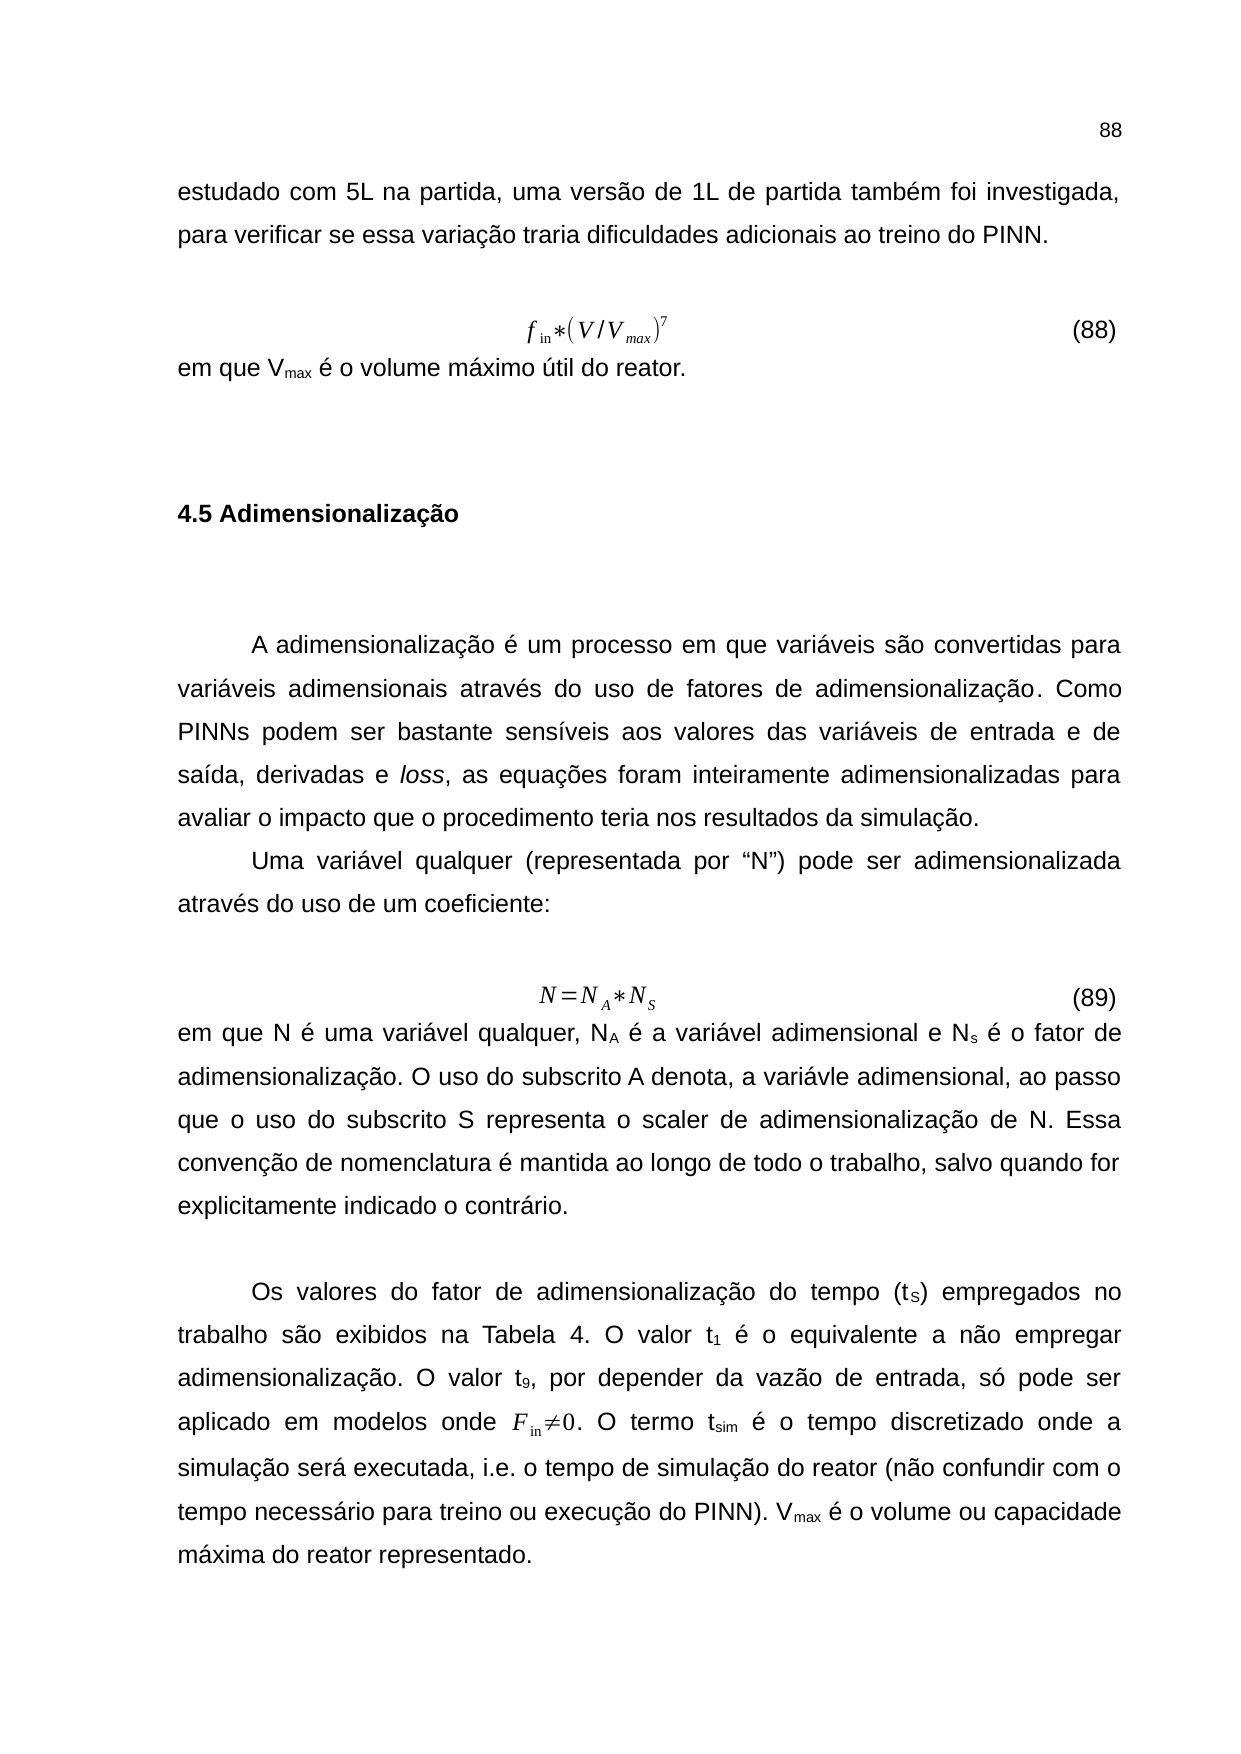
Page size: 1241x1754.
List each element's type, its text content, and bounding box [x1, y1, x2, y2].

text Os valores do fator de adimensionalização do tempo (tS) empregados no trabalho são exibidos na Tabela 4. O valor t1 é o equivalente a não empregar adimensionalização. O valor t9, por depender da vazão de entrada, só pode ser aplicado em modelos onde . O termo tsim é o tempo discretizado onde a simulação será executada, i.e. o tempo de simulação do reator (não confundir com o tempo necessário para treino ou execução do PINN). Vmax é o volume ou capacidade máxima do reator representado. [177, 1277, 1122, 1568]
text estudado com 5L na partida, uma versão de 1L de partida também foi investigada, para verificar se essa variação traria dificuldades adicionais ao treino do PINN. [177, 177, 1122, 249]
text em que Vmax é o volume máximo útil do reator. [177, 353, 1122, 382]
subtitle Adimensionalização [177, 499, 1122, 528]
text A adimensionalização é um processo em que variáveis são convertidas para variáveis adimensionais através do uso de fatores de adimensionalização. Como PINNs podem ser bastante sensíveis aos valores das variáveis de entrada e de saída, derivadas e loss, as equações foram inteiramente adimensionalizadas para avaliar o impacto que o procedimento teria nos resultados da simulação. [177, 631, 1122, 832]
text Uma variável qualquer (representada por “N”) pode ser adimensionalizada através do uso de um coeficiente: [177, 846, 1122, 918]
table_header (88) [1017, 306, 1122, 353]
table_header [177, 976, 1017, 1018]
table_header (89) [1017, 976, 1122, 1018]
text em que N é uma variável qualquer, NA é a variável adimensional e Ns é o fator de adimensionalização. O uso do subscrito A denota, a variávle adimensional, ao passo que o uso do subscrito S representa o scaler de adimensionalização de N. Essa convenção de nomenclatura é mantida ao longo de todo o trabalho, salvo quando for explicitamente indicado o contrário. [177, 1018, 1122, 1219]
table_header [177, 306, 1017, 353]
